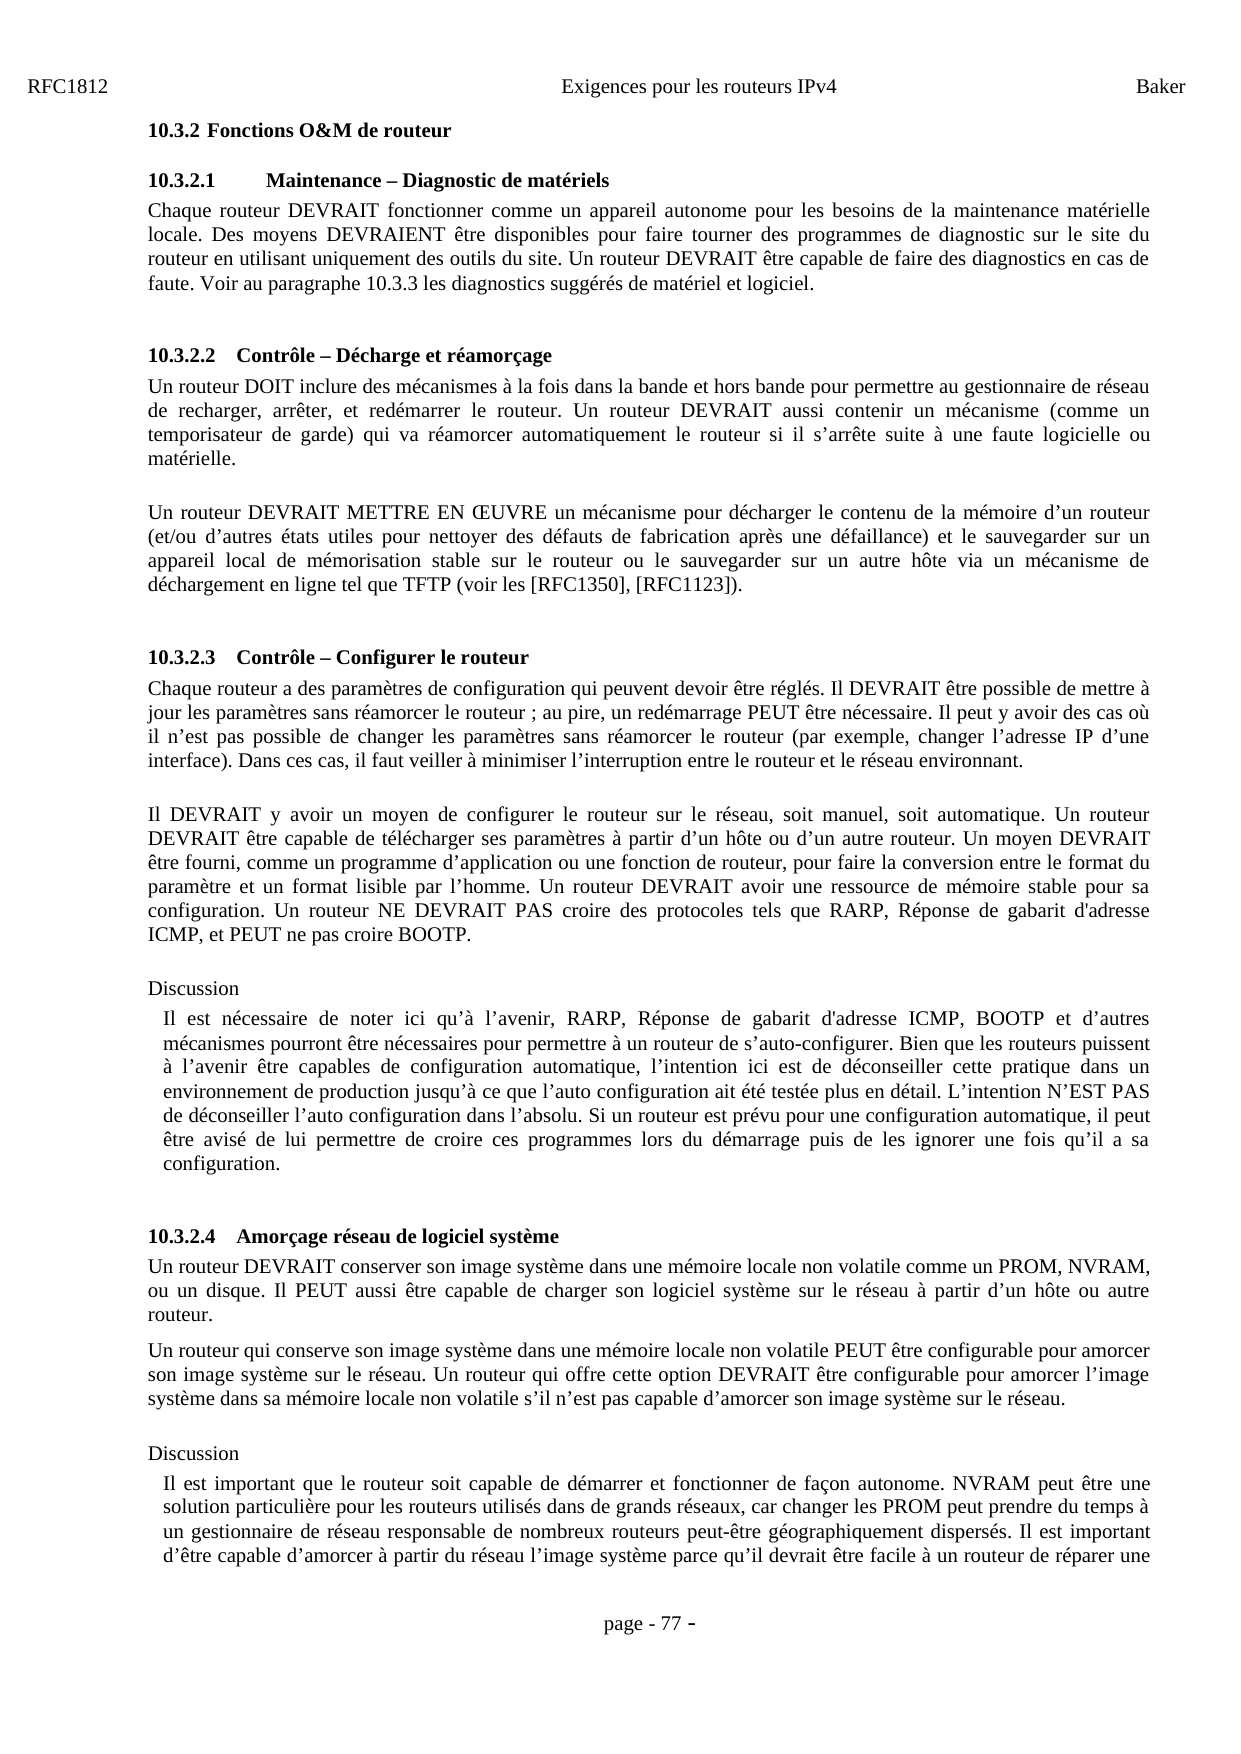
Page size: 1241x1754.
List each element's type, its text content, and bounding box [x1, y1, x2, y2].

text Chaque routeur a des paramètres de configuration qui peuvent devoir être réglés. Il DEVRAIT être possible de mettre à jour les paramètres sans réamorcer le routeur ; au pire, un redémarrage PEUT être nécessaire. Il peut y avoir des cas où il n’est pas possible de changer les paramètres sans réamorcer le routeur (par exemple, changer l’adresse IP d’une interface). Dans ces cas, il faut veiller à minimiser l’interruption entre le routeur et le réseau environnant. [148, 676, 1152, 772]
text Il est important que le routeur soit capable de démarrer et fonctionner de façon autonome. NVRAM peut être une solution particulière pour les routeurs utilisés dans de grands réseaux, car changer les PROM peut prendre du temps à un gestionnaire de réseau responsable de nombreux routeurs peut-être géographiquement dispersés. Il est important d’être capable d’amorcer à partir du réseau l’image système parce qu’il devrait être facile à un routeur de réparer une [163, 1470, 1152, 1567]
text Il est nécessaire de noter ici qu’à l’avenir, RARP, Réponse de gabarit d'adresse ICMP, BOOTP et d’autres mécanismes pourront être nécessaires pour permettre à un routeur de s’auto-configurer. Bien que les routeurs puissent à l’avenir être capables de configuration automatique, l’intention ici est de déconseiller cette pratique dans un environnement de production jusqu’à ce que l’auto configuration ait été testée plus en détail. L’intention N’EST PAS de déconseiller l’auto configuration dans l’absolu. Si un routeur est prévu pour une configuration automatique, il peut être avisé de lui permettre de croire ces programmes lors du démarrage puis de les ignorer une fois qu’il a sa configuration. [163, 1006, 1152, 1175]
text Un routeur qui conserve son image système dans une mémoire locale non volatile PEUT être configurable pour amorcer son image système sur le réseau. Un routeur qui offre cette option DEVRAIT être configurable pour amorcer l’image système dans sa mémoire locale non volatile s’il n’est pas capable d’amorcer son image système sur le réseau. [148, 1338, 1152, 1410]
subtitle 10.3.2.3 Contrôle – Configurer le routeur [148, 645, 1152, 669]
text Discussion [148, 1440, 1152, 1464]
text Un routeur DEVRAIT conserver son image système dans une mémoire locale non volatile comme un PROM, NVRAM, ou un disque. Il PEUT aussi être capable de charger son logiciel système sur le réseau à partir d’un hôte ou autre routeur. [148, 1254, 1152, 1326]
text Il DEVRAIT y avoir un moyen de configurer le routeur sur le réseau, soit manuel, soit automatique. Un routeur DEVRAIT être capable de télécharger ses paramètres à partir d’un hôte ou d’un autre routeur. Un moyen DEVRAIT être fourni, comme un programme d’application ou une fonction de routeur, pour faire la conversion entre le format du paramètre et un format lisible par l’homme. Un routeur DEVRAIT avoir une ressource de mémoire stable pour sa configuration. Un routeur NE DEVRAIT PAS croire des protocoles tels que RARP, Réponse de gabarit d'adresse ICMP, et PEUT ne pas croire BOOTP. [148, 802, 1152, 946]
subtitle 10.3.2 Fonctions O&M de routeur [148, 118, 1152, 142]
text Un routeur DEVRAIT METTRE EN ŒUVRE un mécanisme pour décharger le contenu de la mémoire d’un routeur (et/ou d’autres états utiles pour nettoyer des défauts de fabrication après une défaillance) et le sauvegarder sur un appareil local de mémorisation stable sur le routeur ou le sauvegarder sur un autre hôte via un mécanisme de déchargement en ligne tel que TFTP (voir les [RFC1350], [RFC1123]). [148, 500, 1152, 596]
text Discussion [148, 976, 1152, 1000]
text Chaque routeur DEVRAIT fonctionner comme un appareil autonome pour les besoins de la maintenance matérielle locale. Des moyens DEVRAIENT être disponibles pour faire tourner des programmes de diagnostic sur le site du routeur en utilisant uniquement des outils du site. Un routeur DEVRAIT être capable de faire des diagnostics en cas de faute. Voir au paragraphe 10.3.3 les diagnostics suggérés de matériel et logiciel. [148, 198, 1152, 294]
subtitle 10.3.2.1 Maintenance – Diagnostic de matériels [148, 168, 1152, 192]
text Un routeur DOIT inclure des mécanismes à la fois dans la bande et hors bande pour permettre au gestionnaire de réseau de recharger, arrêter, et redémarrer le routeur. Un routeur DEVRAIT aussi contenir un mécanisme (comme un temporisateur de garde) qui va réamorcer automatiquement le routeur si il s’arrête suite à une faute logicielle ou matérielle. [148, 374, 1152, 470]
subtitle 10.3.2.4 Amorçage réseau de logiciel système [148, 1224, 1152, 1248]
subtitle 10.3.2.2 Contrôle – Décharge et réamorçage [148, 343, 1152, 367]
